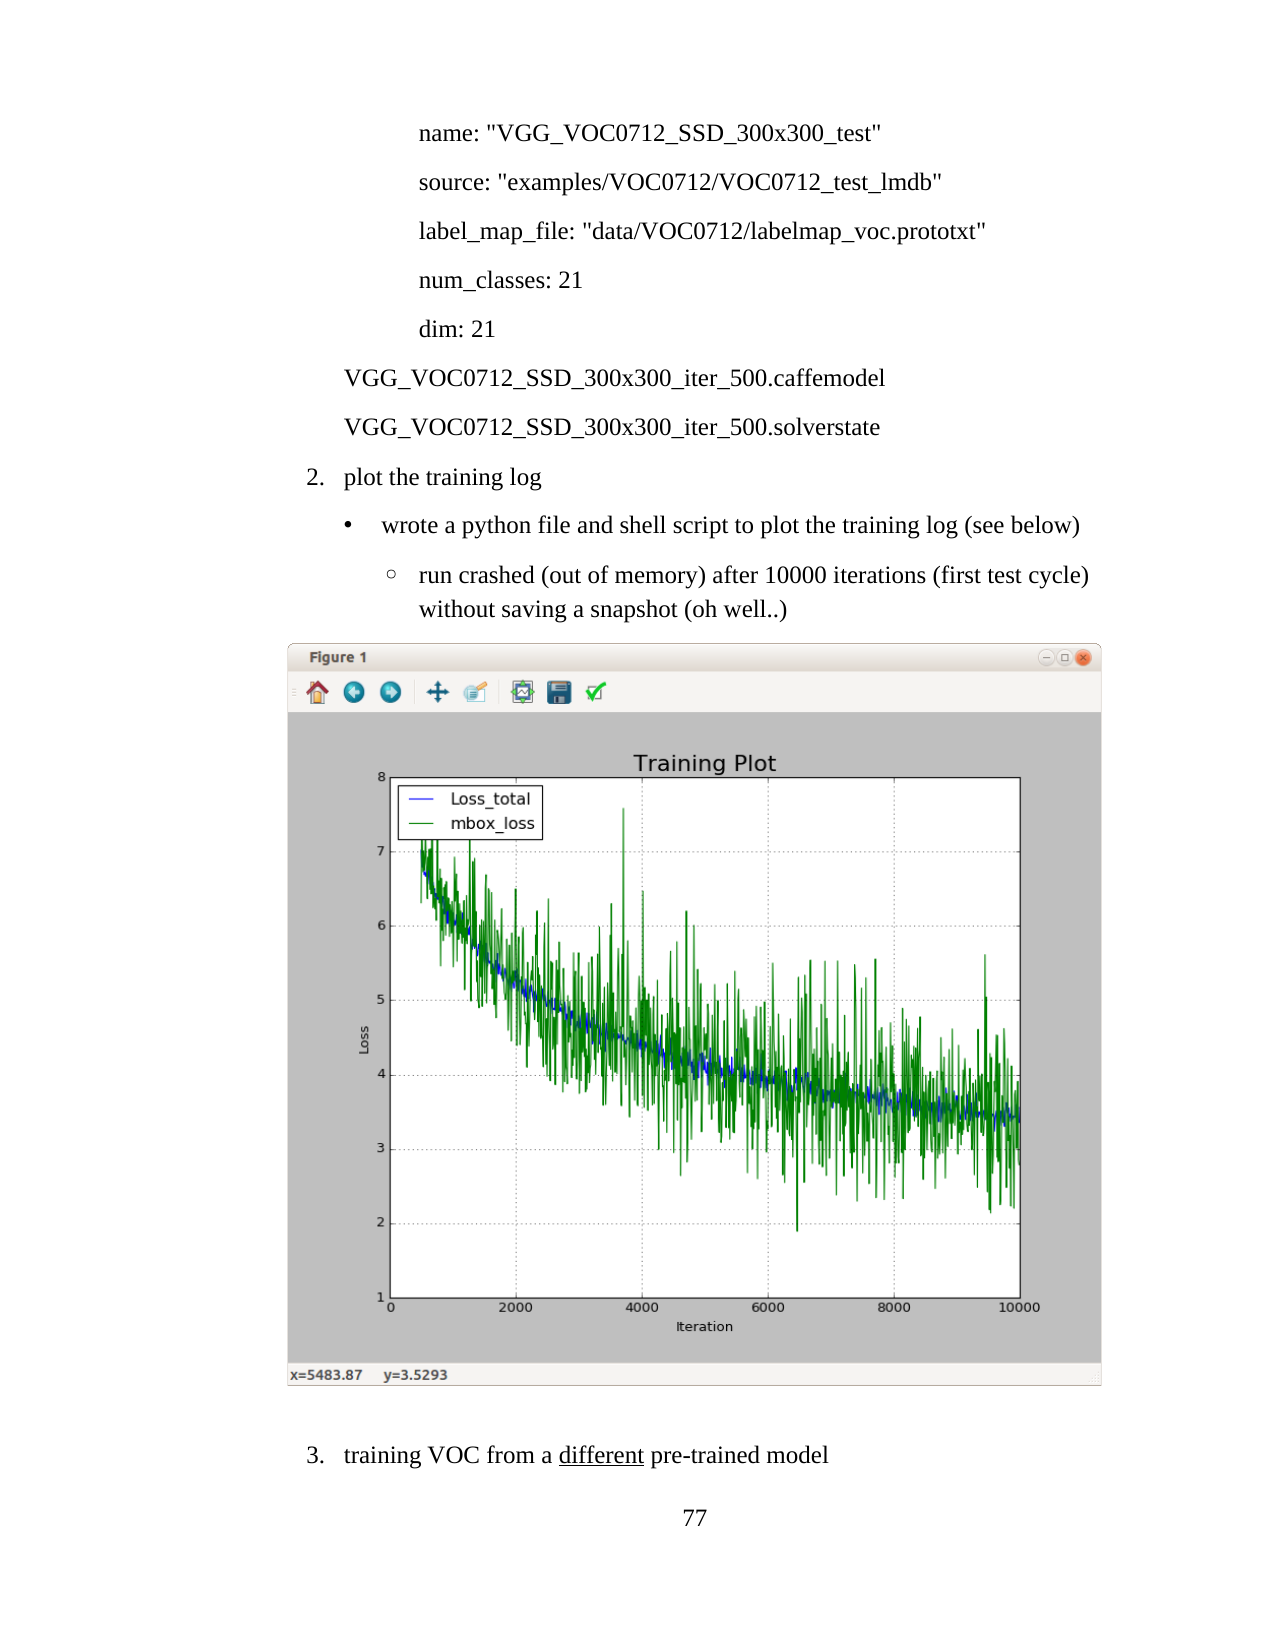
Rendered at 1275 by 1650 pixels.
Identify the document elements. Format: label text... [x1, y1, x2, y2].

text name: "VGG_VOC0712_SSD_300x300_test" [419, 118, 1158, 147]
text num_classes: 21 [419, 265, 1158, 294]
text source: "examples/VOC0712/VOC0712_test_lmdb" [419, 167, 1158, 196]
list run crashed (out of memory) after 10000 iterations (first test cycle) without saving a snapshot (oh well..) [381, 560, 1158, 623]
text label_map_file: "data/VOC0712/labelmap_voc.prototxt" [419, 216, 1158, 245]
text VGG_VOC0712_SSD_300x300_iter_500.solverstate [344, 412, 1158, 441]
list wrote a python file and shell script to plot the training log (see below) [344, 511, 1158, 539]
picture [287, 643, 1102, 1386]
text VGG_VOC0712_SSD_300x300_iter_500.caffemodel [344, 363, 1158, 392]
text dim: 21 [419, 314, 1158, 343]
list plot the training log [306, 462, 1158, 490]
list training VOC from a different pre-trained model [306, 1440, 1158, 1469]
